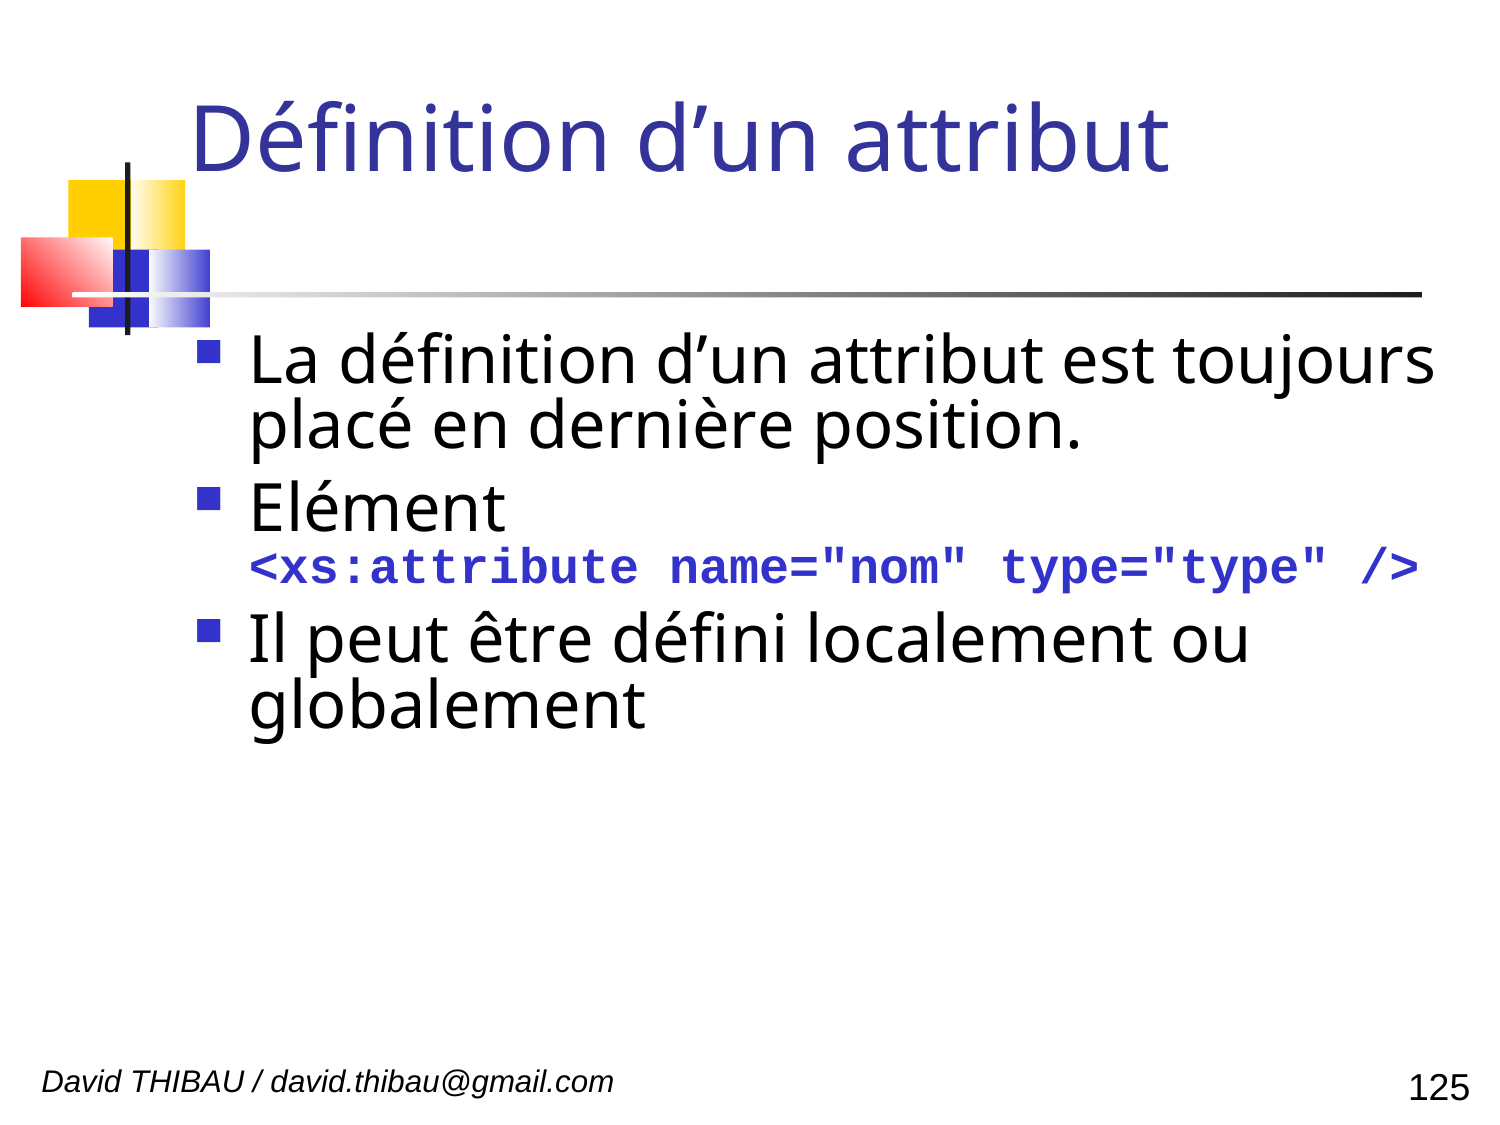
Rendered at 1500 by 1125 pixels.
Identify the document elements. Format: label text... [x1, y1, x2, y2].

list La définition d’un attribut est toujours placé en dernière position. Elément <xs:attribute name="nom" type="type" /> Il peut être défini localement ou globalement [193, 330, 1469, 1047]
title Définition d’un attribut [188, 13, 1467, 275]
